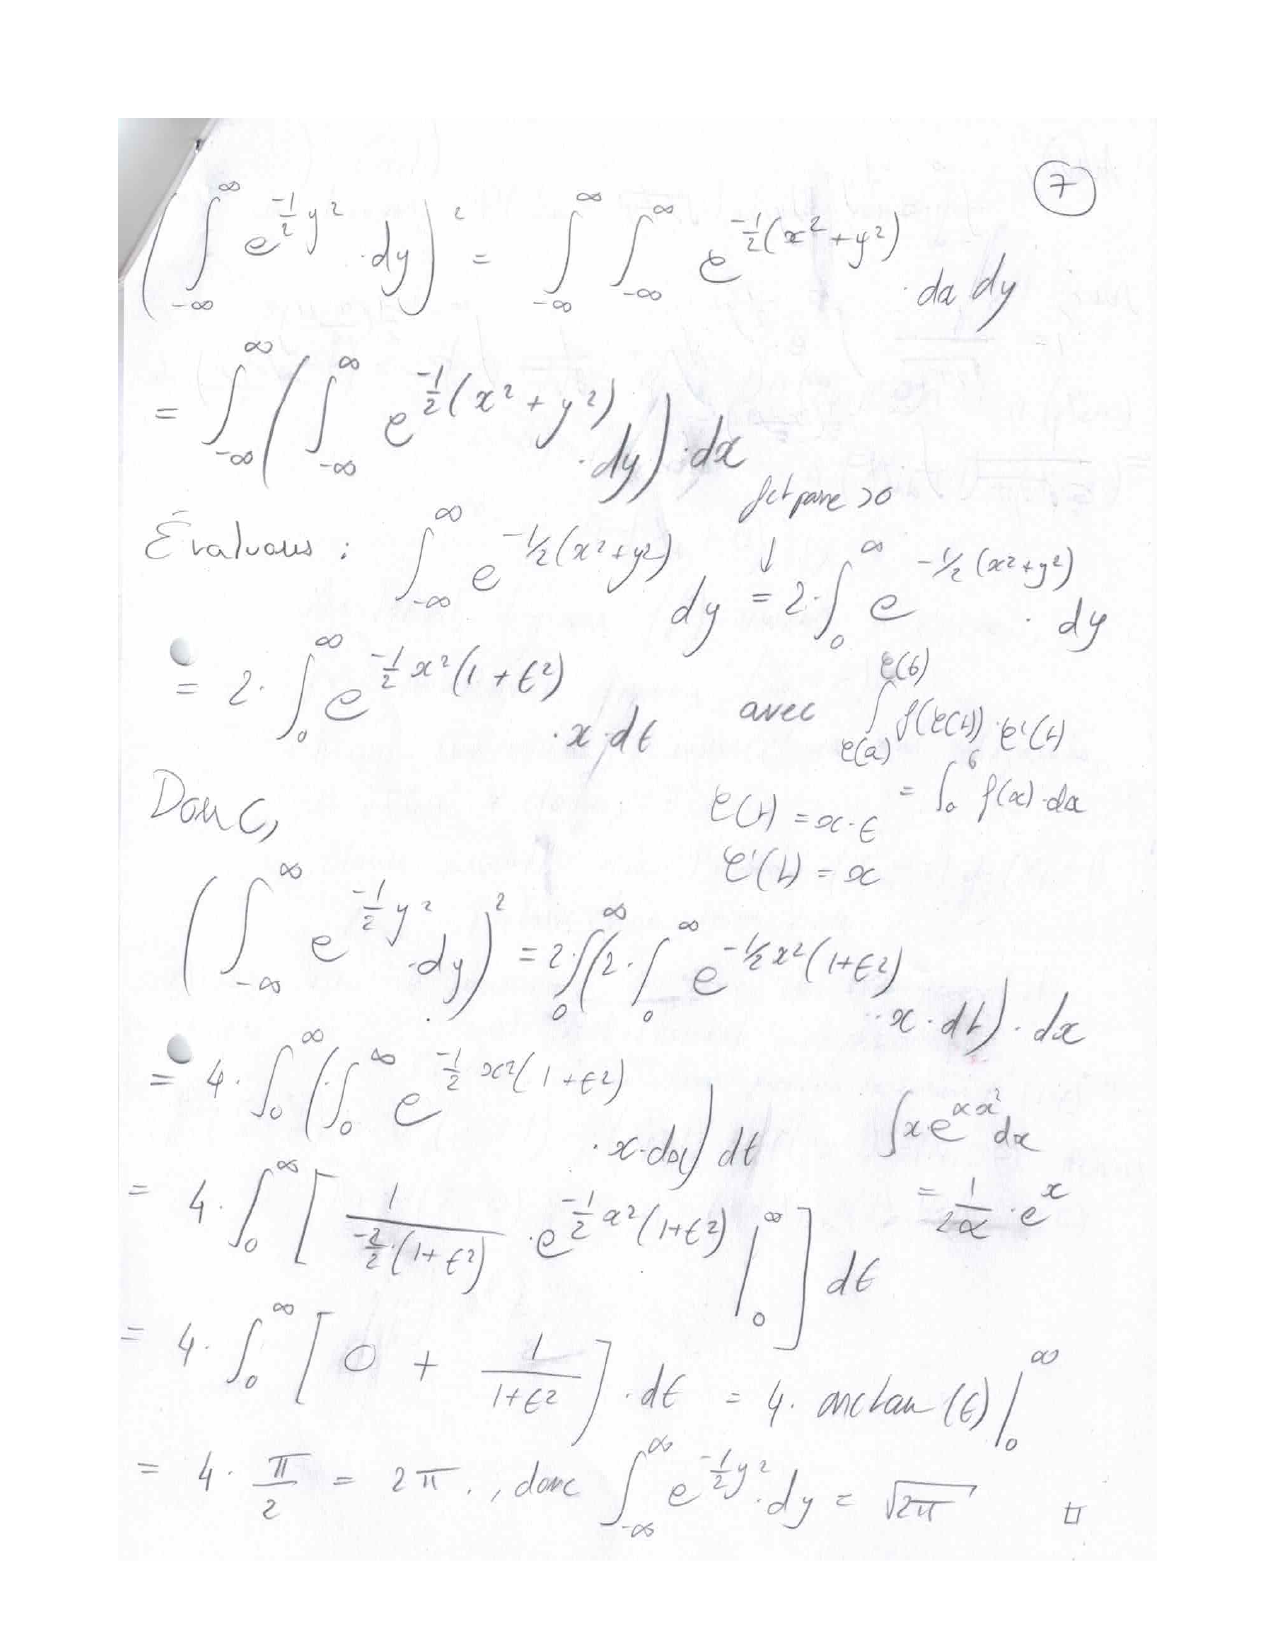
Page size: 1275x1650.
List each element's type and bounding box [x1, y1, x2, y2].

picture [118, 118, 1157, 1561]
